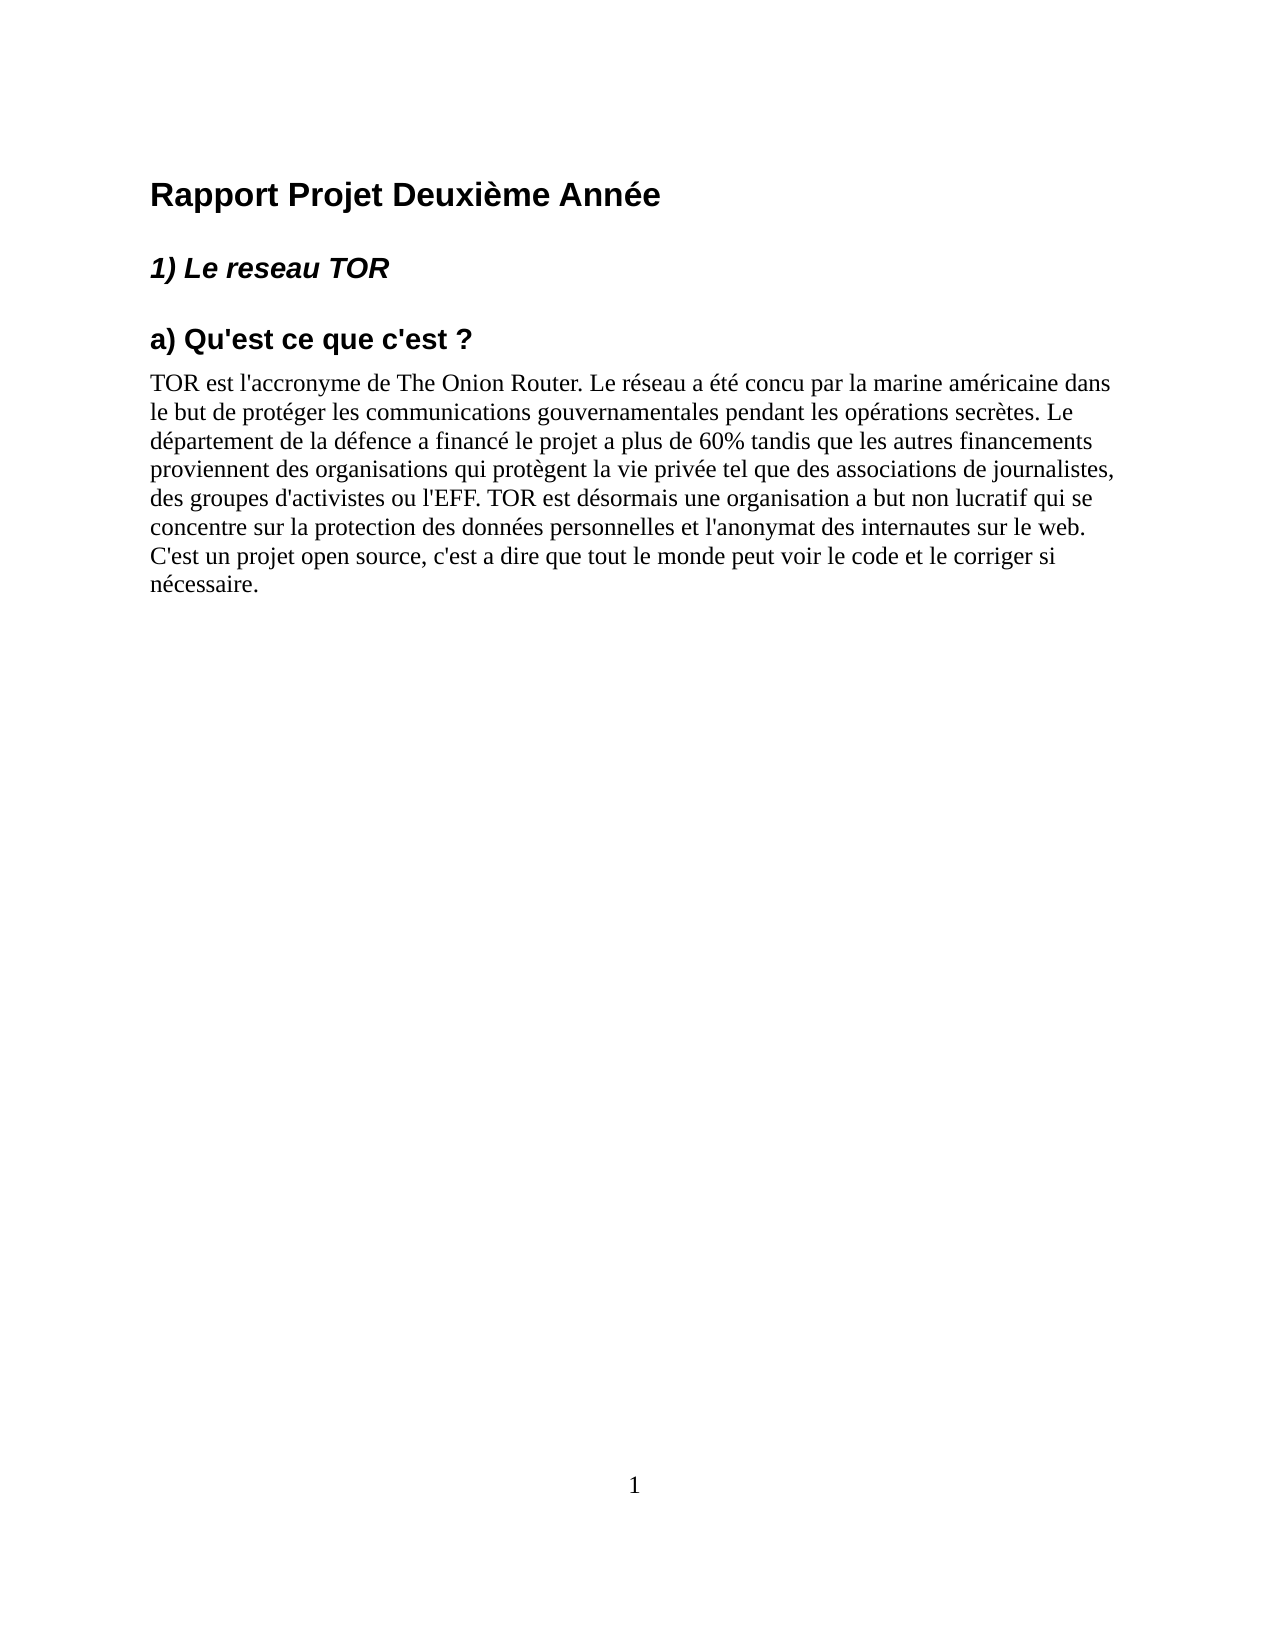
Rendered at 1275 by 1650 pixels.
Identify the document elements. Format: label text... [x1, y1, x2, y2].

subtitle Rapport Projet Deuxième Année [150, 175, 1125, 214]
text TOR est l'accronyme de The Onion Router. Le réseau a été concu par la marine américaine dans le but de protéger les communications gouvernamentales pendant les opérations secrètes. Le département de la défence a financé le projet a plus de 60% tandis que les autres financements proviennent des organisations qui protègent la vie privée tel que des associations de journalistes, des groupes d'activistes ou l'EFF. TOR est désormais une organisation a but non lucratif qui se concentre sur la protection des données personnelles et l'anonymat des internautes sur le web. C'est un projet open source, c'est a dire que tout le monde peut voir le code et le corriger si nécessaire. [150, 368, 1125, 598]
subtitle a) Qu'est ce que c'est ? [150, 322, 1125, 356]
subtitle 1) Le reseau TOR [150, 251, 1125, 285]
